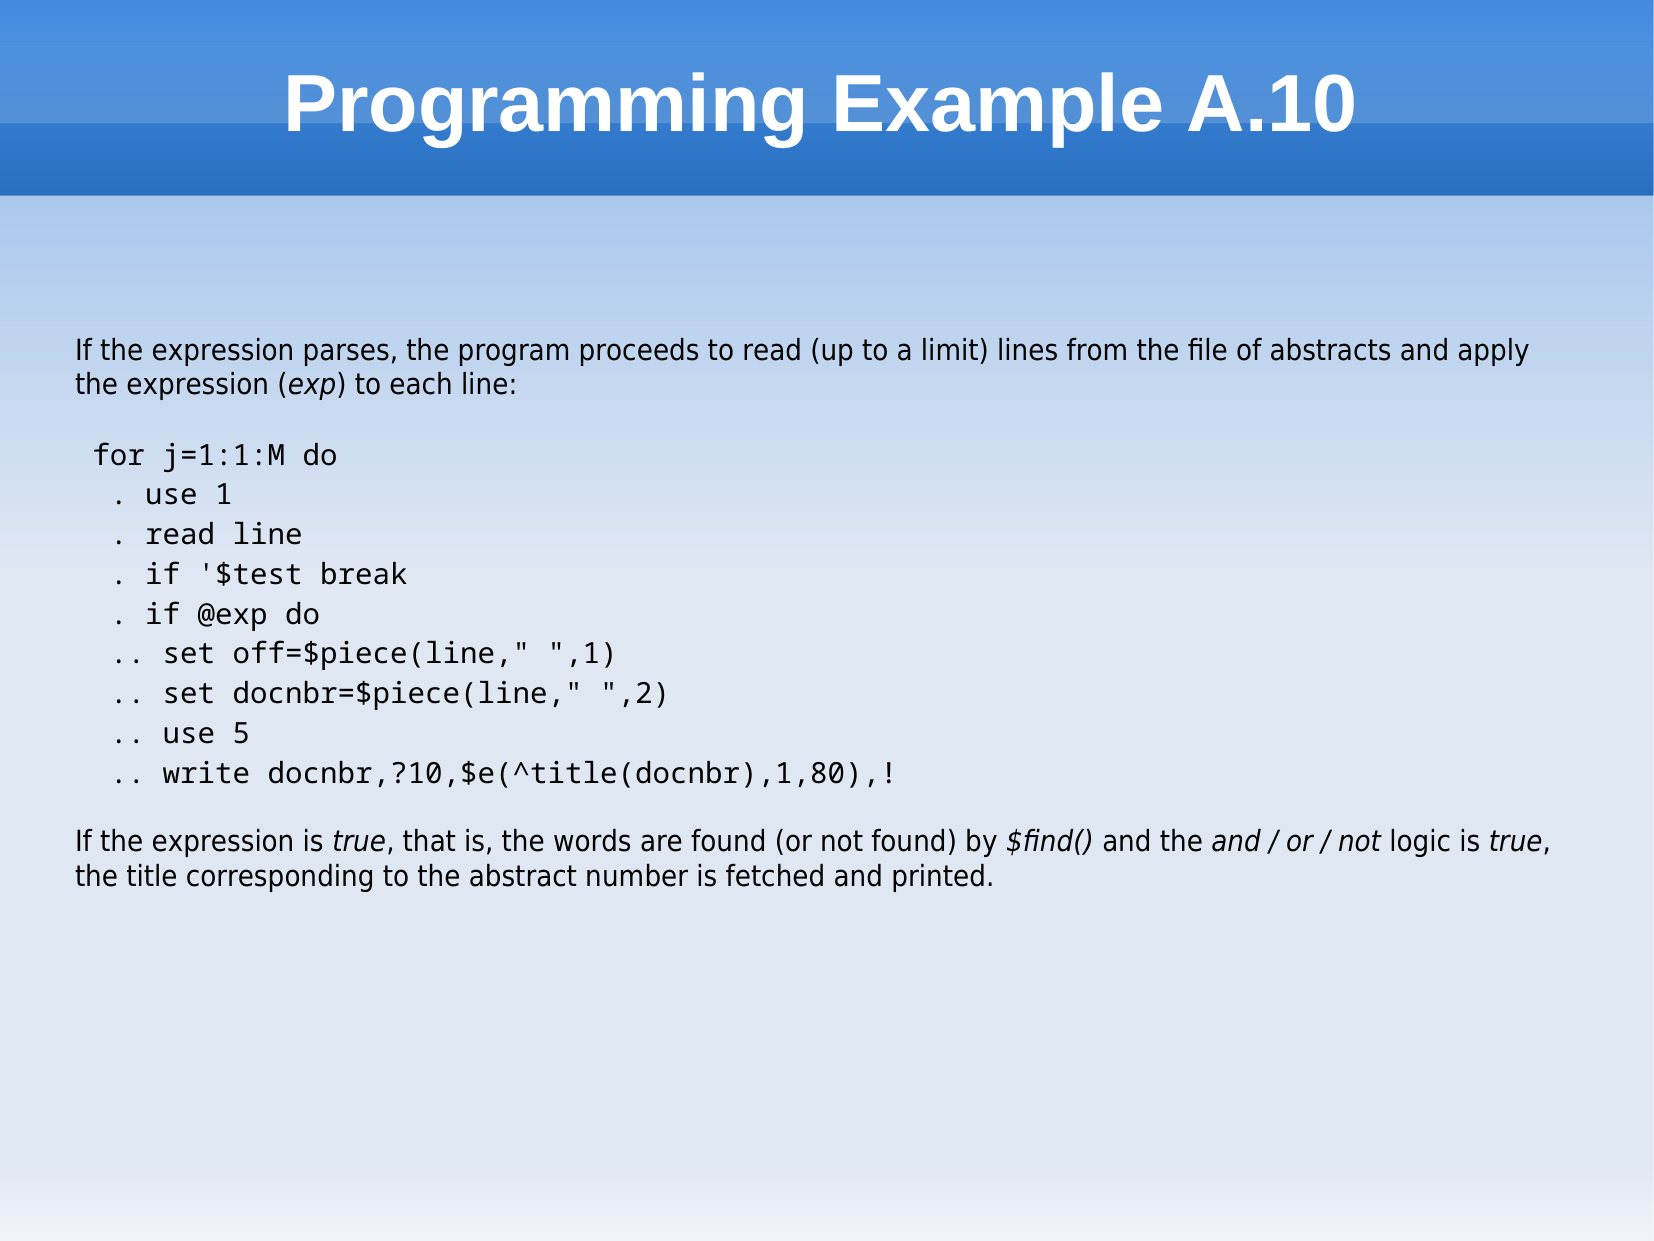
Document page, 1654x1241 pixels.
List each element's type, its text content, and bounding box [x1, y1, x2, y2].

list If the expression parses, the program proceeds to read (up to a limit) lines from the file of abstracts and apply the expression (exp) to each line: for j=1:1:M do . use 1 . read line . if '$test break . if @exp do .. set off=$piece(line," ",1) .. set docnbr=$piece(line," ",2) .. use 5 .. write docnbr,?10,$e(^title(docnbr),1,80),! If the expression is true, that is, the words are found (or not found) by $find() and the and / or / not logic is true, the title corresponding to the abstract number is fetched and printed. [75, 300, 1564, 1119]
picture [0, 0, 1654, 1241]
title Programming Example A.10 [76, 0, 1565, 208]
